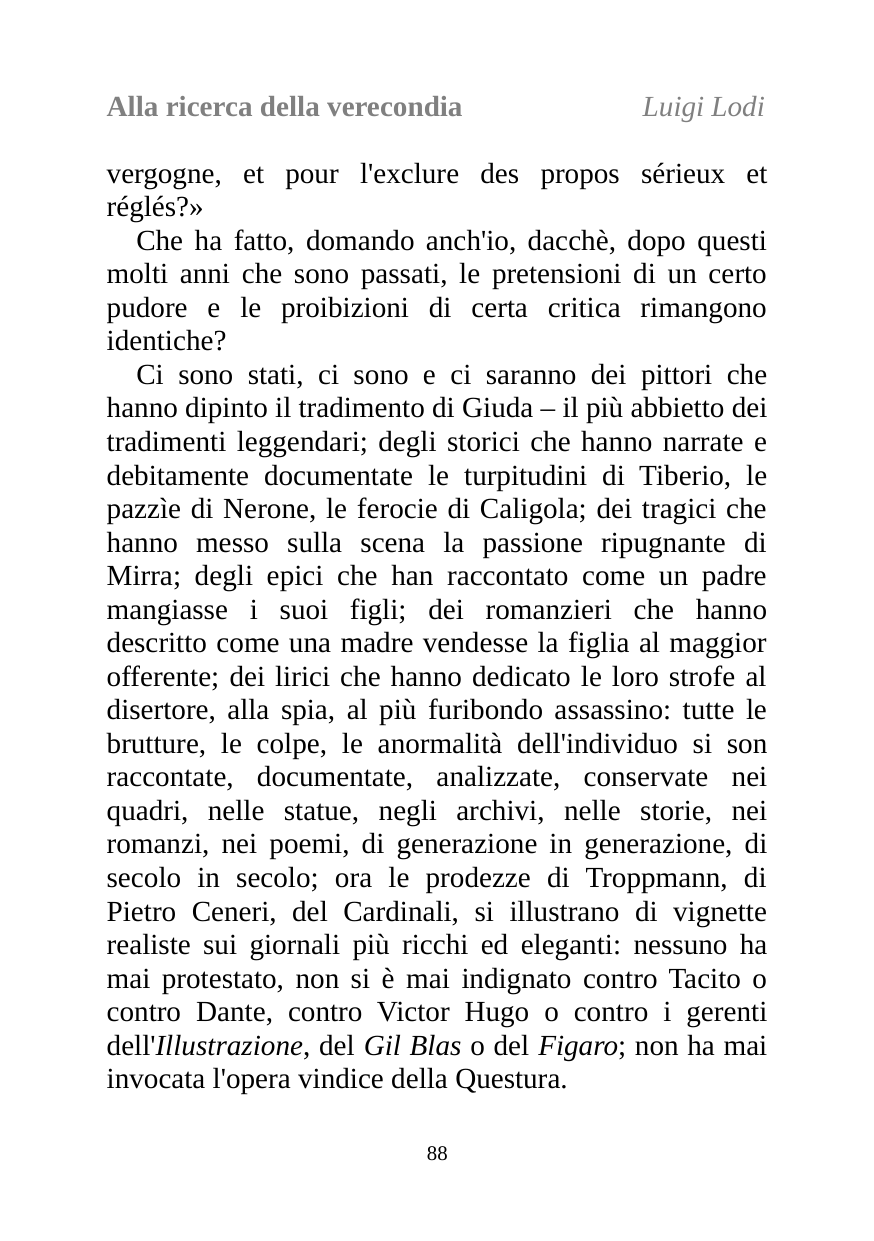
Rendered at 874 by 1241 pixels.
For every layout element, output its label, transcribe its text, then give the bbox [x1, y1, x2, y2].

text Ci sono stati, ci sono e ci saranno dei pittori che hanno dipinto il tradimento di Giuda – il più abbietto dei tradimenti leggendari; degli storici che hanno narrate e debitamente documentate le turpitudini di Tiberio, le pazzìe di Nerone, le ferocie di Caligola; dei tragici che hanno messo sulla scena la passione ripugnante di Mirra; degli epici che han raccontato come un padre mangiasse i suoi figli; dei romanzieri che hanno descritto come una madre vendesse la figlia al maggior offerente; dei lirici che hanno dedicato le loro strofe al disertore, alla spia, al più furibondo assassino: tutte le brutture, le colpe, le anormalità dell'individuo si son raccontate, documentate, analizzate, conservate nei quadri, nelle statue, negli archivi, nelle storie, nei romanzi, nei poemi, di generazione in generazione, di secolo in secolo; ora le prodezze di Troppmann, di Pietro Ceneri, del Cardinali, si illustrano di vignette realiste sui giornali più ricchi ed eleganti: nessuno ha mai protestato, non si è mai indignato contro Tacito o contro Dante, contro Victor Hugo o contro i gerenti dell'Illustrazione, del Gil Blas o del Figaro; non ha mai invocata l'opera vindice della Questura. [106, 357, 768, 1095]
text Che ha fatto, domando anch'io, dacchè, dopo questi molti anni che sono passati, le pretensioni di un certo pudore e le proibizioni di certa critica rimangono identiche? [106, 223, 768, 357]
text vergogne, et pour l'exclure des propos sérieux et réglés?» [106, 156, 768, 223]
